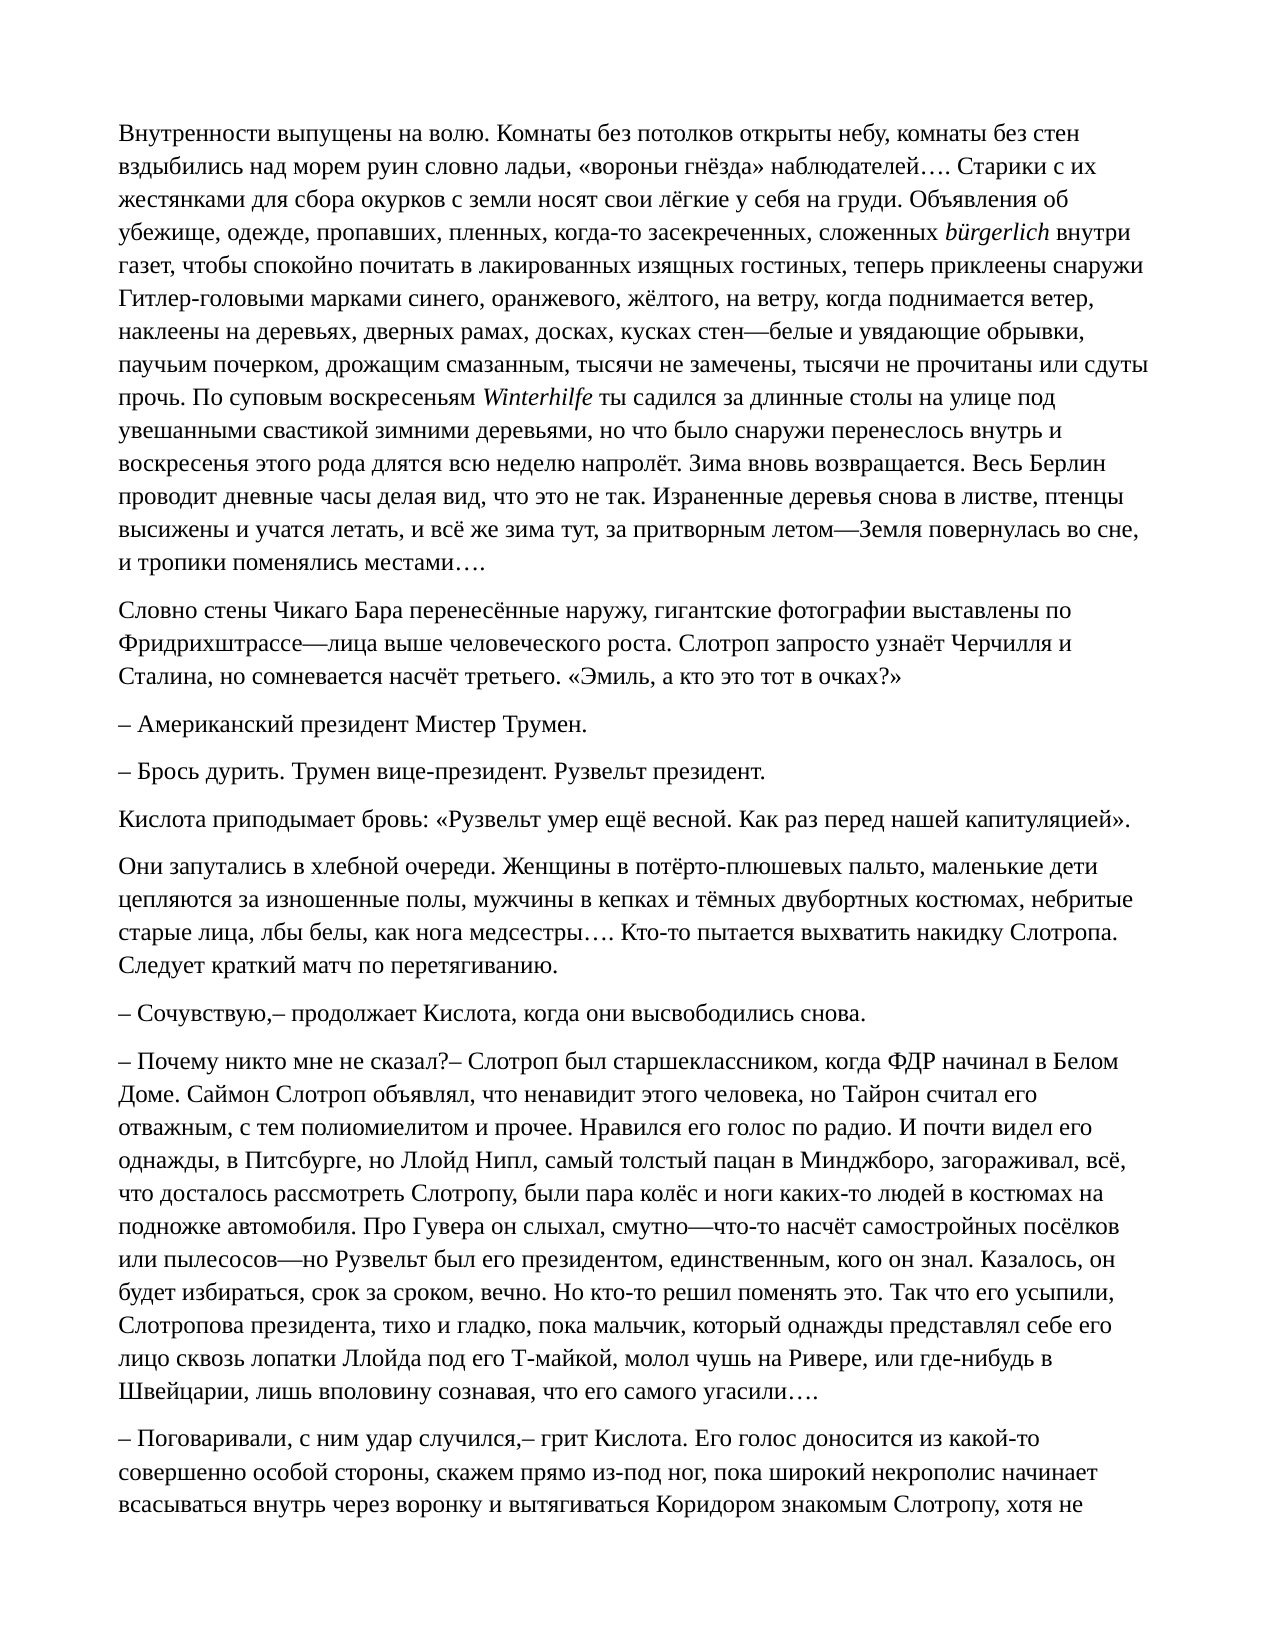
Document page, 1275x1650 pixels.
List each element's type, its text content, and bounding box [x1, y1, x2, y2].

text Словно стены Чикаго Бара перенесённые наружу, гигантские фотографии выставлены по Фридрихштрассе—лица выше человеческого роста. Слотроп запросто узнаёт Черчилля и Сталина, но сомневается насчёт третьего. «Эмиль, а кто это тот в очках?» [118, 595, 1157, 690]
text – Американский президент Мистер Трумен. [118, 709, 1157, 737]
text – Брось дурить. Трумен вице-президент. Рузвельт президент. [118, 756, 1157, 785]
text Кислота приподымает бровь: «Рузвельт умер ещё весной. Как раз перед нашей капитуляцией». [118, 804, 1157, 833]
text Они запутались в хлебной очереди. Женщины в потёрто-плюшевых пальто, маленькие дети цепляются за изношенные полы, мужчины в кепках и тёмных двубортных костюмах, небритые старые лица, лбы белы, как нога медсестры…. Кто-то пытается выхватить накидку Слотропа. Следует краткий матч по перетягиванию. [118, 851, 1157, 979]
text – Поговаривали, с ним удар случился,– грит Кислота. Его голос доносится из какой-то совершенно особой стороны, скажем прямо из-под ног, пока широкий некрополис начинает всасываться внутрь через воронку и вытягиваться Коридором знакомым Слотропу, хотя не [118, 1423, 1157, 1518]
text Внутренности выпущены на волю. Комнаты без потолков открыты небу, комнаты без стен вздыбились над морем руин словно ладьи, «вороньи гнёзда» наблюдателей…. Старики с их жестянками для сбора окурков с земли носят свои лёгкие у себя на груди. Объявления об убежище, одежде, пропавших, пленных, когда-то засекреченных, сложенных bürgerlich внутри газет, чтобы спокойно почитать в лакированных изящных гостиных, теперь приклеены снаружи Гитлер-головыми марками синего, оранжевого, жёлтого, на ветру, когда поднимается ветер, наклеены на деревьях, дверных рамах, досках, кусках стен—белые и увядающие обрывки, паучьим почерком, дрожащим смазанным, тысячи не замечены, тысячи не прочитаны или сдуты прочь. По суповым воскресеньям Winterhilfe ты садился за длинные столы на улице под увешанными свастикой зимними деревьями, но что было снаружи перенеслось внутрь и воскресенья этого рода длятся всю неделю напролёт. Зима вновь возвращается. Весь Берлин проводит дневные часы делая вид, что это не так. Израненные деревья снова в листве, птенцы высижены и учатся летать, и всё же зима тут, за притворным летом—Земля повернулась во сне, и тропики поменялись местами…. [118, 118, 1157, 576]
text – Сочувствую,– продолжает Кислота, когда они высвободились снова. [118, 998, 1157, 1027]
text – Почему никто мне не сказал?– Слотроп был старшеклассником, когда ФДР начинал в Белом Доме. Саймон Слотроп объявлял, что ненавидит этого человека, но Тайрон считал его отважным, с тем полиомиелитом и прочее. Нравился его голос по радио. И почти видел его однажды, в Питсбурге, но Ллойд Нипл, самый толстый пацан в Минджборо, загораживал, всё, что досталось рассмотреть Слотропу, были пара колёс и ноги каких-то людей в костюмах на подножке автомобиля. Про Гувера он слыхал, смутно—что-то насчёт самостройных посёлков или пылесосов—но Рузвельт был его президентом, единственным, кого он знал. Казалось, он будет избираться, срок за сроком, вечно. Но кто-то решил поменять это. Так что его усыпили, Слотропова президента, тихо и гладко, пока мальчик, который однажды представлял себе его лицо сквозь лопатки Ллойда под его Т-майкой, молол чушь на Ривере, или где-нибудь в Швейцарии, лишь вполовину сознавая, что его самого угасили…. [118, 1046, 1157, 1405]
